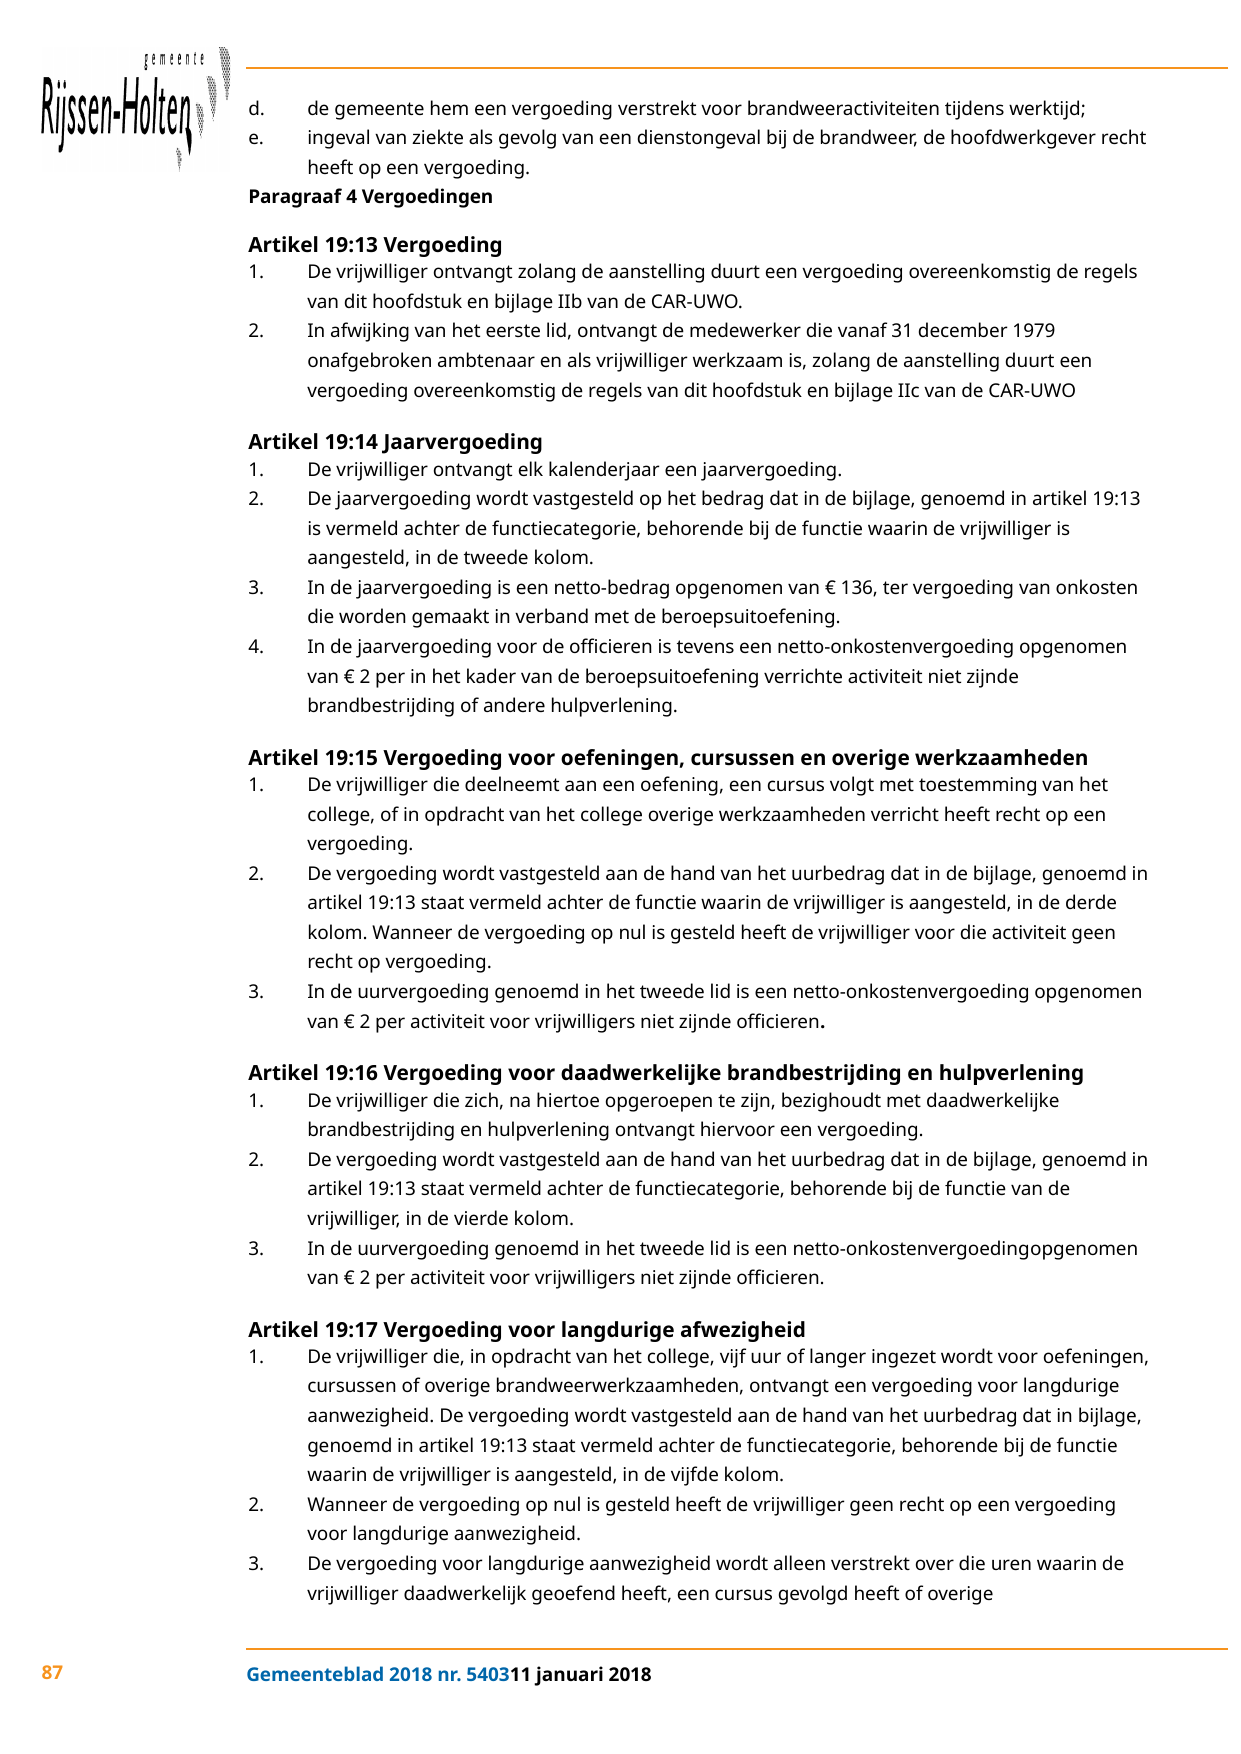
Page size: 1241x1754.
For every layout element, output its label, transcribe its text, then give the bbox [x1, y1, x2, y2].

list De jaarvergoeding wordt vastgesteld op het bedrag dat in de bijlage, genoemd in artikel 19:13 is vermeld achter de functiecategorie, behorende bij de functie waarin de vrijwilliger is aangesteld, in de tweede kolom. [248, 485, 1152, 570]
list De vrijwilliger die deelneemt aan een oefening, een cursus volgt met toestemming van het college, of in opdracht van het college overige werkzaamheden verricht heeft recht op een vergoeding. [248, 771, 1152, 856]
list In de jaarvergoeding voor de officieren is tevens een netto-onkostenvergoeding opgenomen van € 2 per in het kader van de beroepsuitoefening verrichte activiteit niet zijnde brandbestrijding of andere hulpverlening. [248, 633, 1152, 718]
text Artikel 19:17 Vergoeding voor langdurige afwezigheid [248, 1315, 1152, 1343]
list In de jaarvergoeding is een netto-bedrag opgenomen van € 136, ter vergoeding van onkosten die worden gemaakt in verband met de beroepsuitoefening. [248, 574, 1152, 629]
text Artikel 19:16 Vergoeding voor daadwerkelijke brandbestrijding en hulpverlening [248, 1058, 1152, 1087]
text Artikel 19:14 Jaarvergoeding [248, 427, 1152, 456]
list de gemeente hem een vergoeding verstrekt voor brandweeractiviteiten tijdens werktijd; [248, 95, 1152, 121]
list In afwijking van het eerste lid, ontvangt de medewerker die vanaf 31 december 1979 onafgebroken ambtenaar en als vrijwilliger werkzaam is, zolang de aanstelling duurt een vergoeding overeenkomstig de regels van dit hoofdstuk en bijlage IIc van de CAR-UWO [248, 318, 1152, 403]
list In de uurvergoeding genoemd in het tweede lid is een netto-onkostenvergoeding opgenomen van € 2 per activiteit voor vrijwilligers niet zijnde officieren. [248, 978, 1152, 1034]
text Paragraaf 4 Vergoedingen [248, 183, 1152, 209]
text Artikel 19:15 Vergoeding voor oefeningen, cursussen en overige werkzaamheden [248, 743, 1152, 771]
list ingeval van ziekte als gevolg van een dienstongeval bij de brandweer, de hoofdwerkgever recht heeft op een vergoeding. [248, 124, 1152, 180]
picture [41, 47, 231, 172]
list Wanneer de vergoeding op nul is gesteld heeft de vrijwilliger geen recht op een vergoeding voor langdurige aanwezigheid. [248, 1491, 1152, 1546]
text Artikel 19:13 Vergoeding [248, 230, 1152, 258]
list De vergoeding voor langdurige aanwezigheid wordt alleen verstrekt over die uren waarin de vrijwilliger daadwerkelijk geoefend heeft, een cursus gevolgd heeft of overige [248, 1550, 1152, 1606]
list De vrijwilliger die, in opdracht van het college, vijf uur of langer ingezet wordt voor oefeningen, cursussen of overige brandweerwerkzaamheden, ontvangt een vergoeding voor langdurige aanwezigheid. De vergoeding wordt vastgesteld aan de hand van het uurbedrag dat in bijlage, genoemd in artikel 19:13 staat vermeld achter de functiecategorie, behorende bij de functie waarin de vrijwilliger is aangesteld, in de vijfde kolom. [248, 1343, 1152, 1487]
list In de uurvergoeding genoemd in het tweede lid is een netto-onkostenvergoedingopgenomen van € 2 per activiteit voor vrijwilligers niet zijnde officieren. [248, 1235, 1152, 1290]
list De vrijwilliger die zich, na hiertoe opgeroepen te zijn, bezighoudt met daadwerkelijke brandbestrijding en hulpverlening ontvangt hiervoor een vergoeding. [248, 1087, 1152, 1142]
list De vergoeding wordt vastgesteld aan de hand van het uurbedrag dat in de bijlage, genoemd in artikel 19:13 staat vermeld achter de functie waarin de vrijwilliger is aangesteld, in de derde kolom. Wanneer de vergoeding op nul is gesteld heeft de vrijwilliger voor die activiteit geen recht op vergoeding. [248, 860, 1152, 974]
list De vrijwilliger ontvangt zolang de aanstelling duurt een vergoeding overeenkomstig de regels van dit hoofdstuk en bijlage IIb van de CAR-UWO. [248, 258, 1152, 314]
list De vergoeding wordt vastgesteld aan de hand van het uurbedrag dat in de bijlage, genoemd in artikel 19:13 staat vermeld achter de functiecategorie, behorende bij de functie van de vrijwilliger, in de vierde kolom. [248, 1146, 1152, 1231]
list De vrijwilliger ontvangt elk kalenderjaar een jaarvergoeding. [248, 456, 1152, 481]
